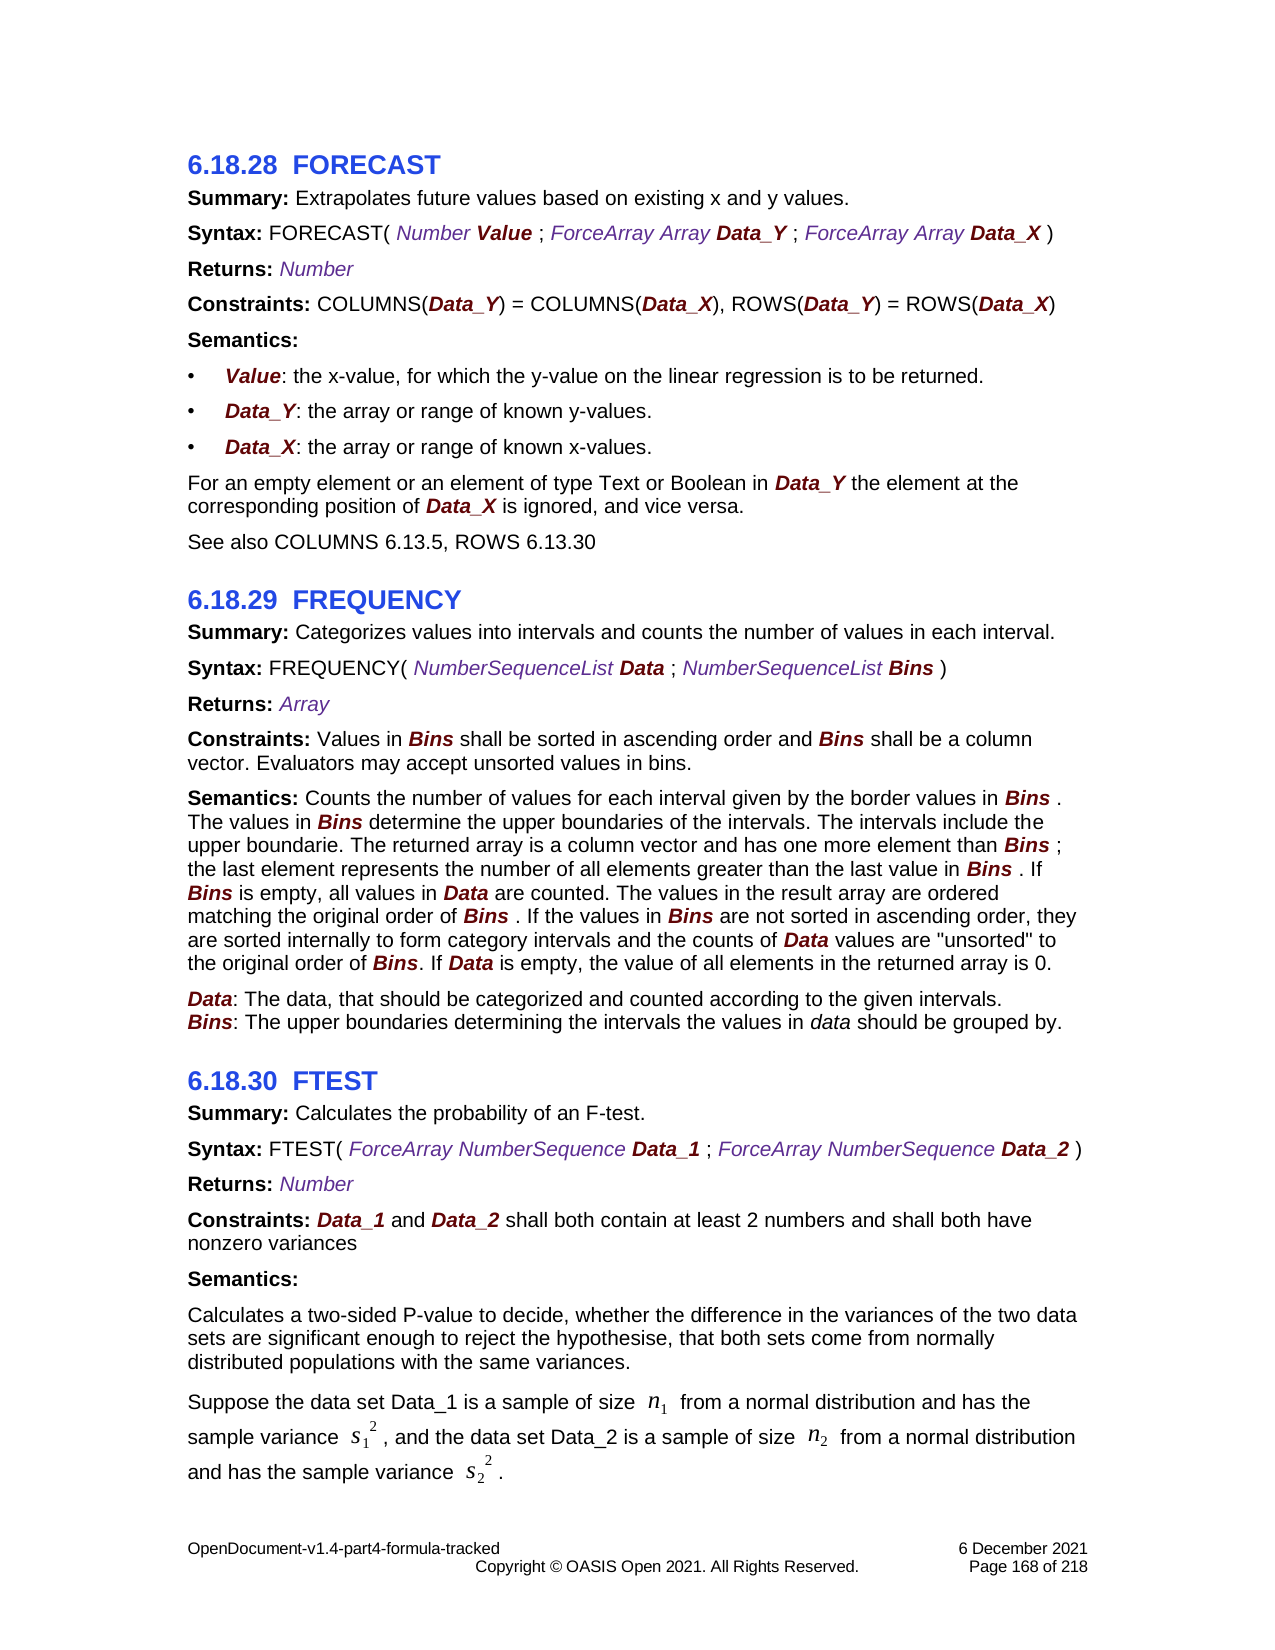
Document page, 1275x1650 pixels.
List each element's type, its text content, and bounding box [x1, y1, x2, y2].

list Data_Y: the array or range of known y-values. [187, 400, 1088, 423]
text Returns: Array [187, 692, 1088, 716]
subtitle FORECAST [187, 150, 1088, 180]
text Calculates a two-sided P-value to decide, whether the difference in the variances of the two data sets are significant enough to reject the hypothesise, that both sets come from normally distributed populations with the same variances. [187, 1303, 1088, 1374]
text Syntax: FORECAST( Number Value ; ForceArray Array Data_Y ; ForceArray Array Data_X ) [187, 222, 1088, 245]
text See also COLUMNS 6.13.5, ROWS 6.13.30 [187, 530, 1088, 554]
subtitle FTEST [187, 1065, 1088, 1095]
text Constraints: COLUMNS(Data_Y) = COLUMNS(Data_X), ROWS(Data_Y) = ROWS(Data_X) [187, 293, 1088, 316]
list Value: the x-value, for which the y-value on the linear regression is to be returned. [187, 364, 1088, 388]
text Semantics: Counts the number of values for each interval given by the border values in Bins . The values in Bins determine the upper boundaries of the intervals. The intervals include the upper boundarie. The returned array is a column vector and has one more element than Bins ; the last element represents the number of all elements greater than the last value in Bins . If Bins is empty, all values in Data are counted. The values in the result array are ordered matching the original order of Bins . If the values in Bins are not sorted in ascending order, they are sorted internally to form category intervals and the counts of Data values are "unsorted" to the original order of Bins. If Data is empty, the value of all elements in the returned array is 0. [187, 787, 1088, 975]
text Syntax: FTEST( ForceArray NumberSequence Data_1 ; ForceArray NumberSequence Data_2 ) [187, 1137, 1088, 1161]
subtitle FREQUENCY [187, 585, 1088, 615]
text Syntax: FREQUENCY( NumberSequenceList Data ; NumberSequenceList Bins ) [187, 656, 1088, 680]
text Data: The data, that should be categorized and counted according to the given intervals. Bins: The upper boundaries determining the intervals the values in data should be grouped by. [187, 987, 1088, 1034]
text Constraints: Values in Bins shall be sorted in ascending order and Bins shall be a column vector. Evaluators may accept unsorted values in bins. [187, 728, 1088, 775]
text Constraints: Data_1 and Data_2 shall both contain at least 2 numbers and shall both have nonzero variances [187, 1208, 1088, 1255]
text For an empty element or an element of type Text or Boolean in Data_Y the element at the corresponding position of Data_X is ignored, and vice versa. [187, 471, 1088, 518]
text Summary: Extrapolates future values based on existing x and y values. [187, 186, 1088, 209]
text Semantics: [187, 328, 1088, 352]
text Summary: Calculates the probability of an F-test. [187, 1101, 1088, 1125]
text Semantics: [187, 1267, 1088, 1291]
list Data_X: the array or range of known x-values. [187, 435, 1088, 459]
text Returns: Number [187, 1173, 1088, 1196]
text Summary: Categorizes values into intervals and counts the number of values in each interval. [187, 621, 1088, 644]
text Returns: Number [187, 257, 1088, 281]
text Suppose the data set Data_1 is a sample of size from a normal distribution and has the sample variance , and the data set Data_2 is a sample of size from a normal distribution and has the sample variance . [187, 1386, 1088, 1487]
